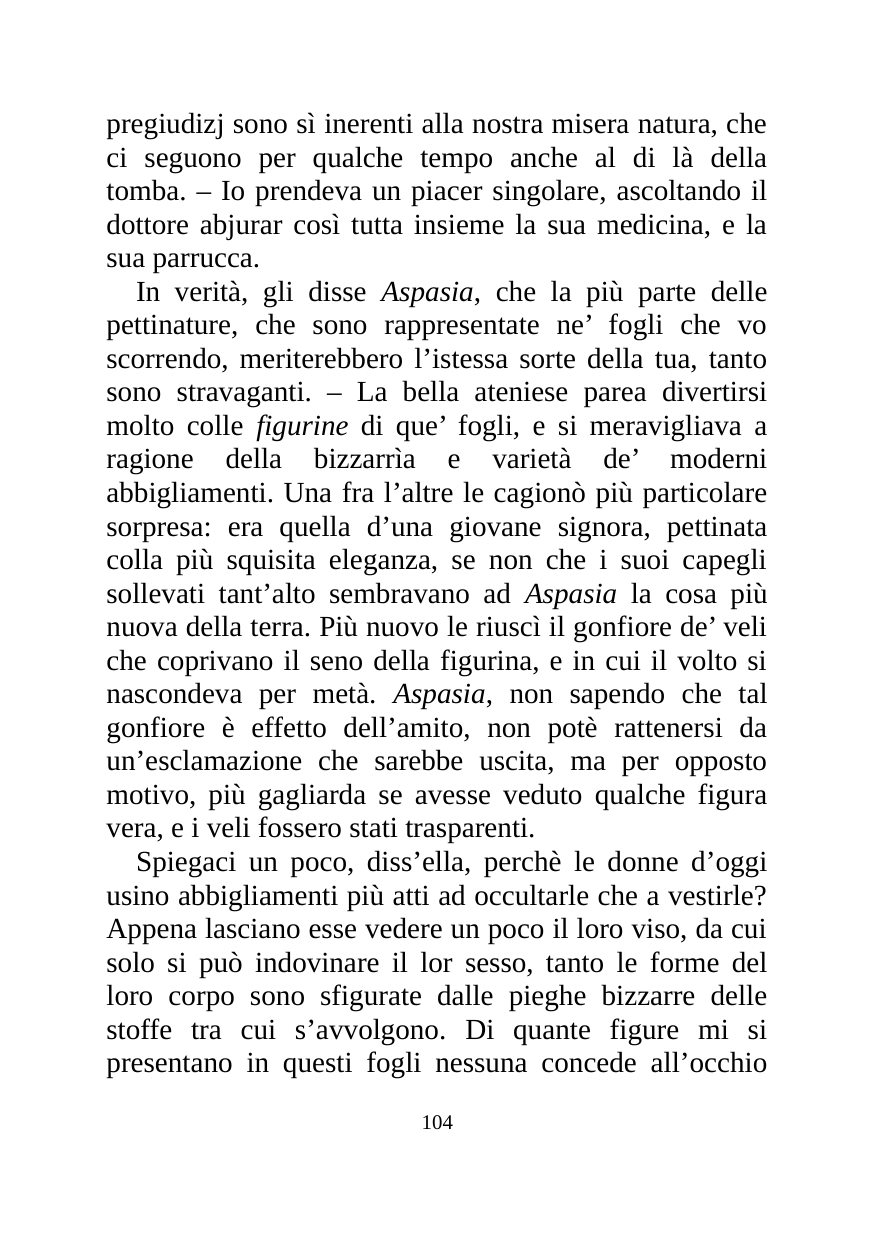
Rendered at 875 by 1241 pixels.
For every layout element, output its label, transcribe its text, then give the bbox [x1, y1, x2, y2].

text In verità, gli disse Aspasia, che la più parte delle pettinature, che sono rappresentate ne’ fogli che vo scorrendo, meriterebbero l’istessa sorte della tua, tanto sono stravaganti. – La bella ateniese parea divertirsi molto colle figurine di que’ fogli, e si meravigliava a ragione della bizzarrìa e varietà de’ moderni abbigliamenti. Una fra l’altre le cagionò più particolare sorpresa: era quella d’una giovane signora, pettinata colla più squisita eleganza, se non che i suoi capegli sollevati tant’alto sembravano ad Aspasia la cosa più nuova della terra. Più nuovo le riuscì il gonfiore de’ veli che coprivano il seno della figurina, e in cui il volto si nascondeva per metà. Aspasia, non sapendo che tal gonfiore è effetto dell’amito, non potè rattenersi da un’esclamazione che sarebbe uscita, ma per opposto motivo, più gagliarda se avesse veduto qualche figura vera, e i veli fossero stati trasparenti. [106, 274, 768, 844]
text pregiudizj sono sì inerenti alla nostra misera natura, che ci seguono per qualche tempo anche al di là della tomba. – Io prendeva un piacer singolare, ascoltando il dottore abjurar così tutta insieme la sua medicina, e la sua parrucca. [106, 106, 768, 274]
text Spiegaci un poco, diss’ella, perchè le donne d’oggi usino abbigliamenti più atti ad occultarle che a vestirle? Appena lasciano esse vedere un poco il loro viso, da cui solo si può indovinare il lor sesso, tanto le forme del loro corpo sono sfigurate dalle pieghe bizzarre delle stoffe tra cui s’avvolgono. Di quante figure mi si presentano in questi fogli nessuna concede all’occhio [106, 844, 768, 1079]
